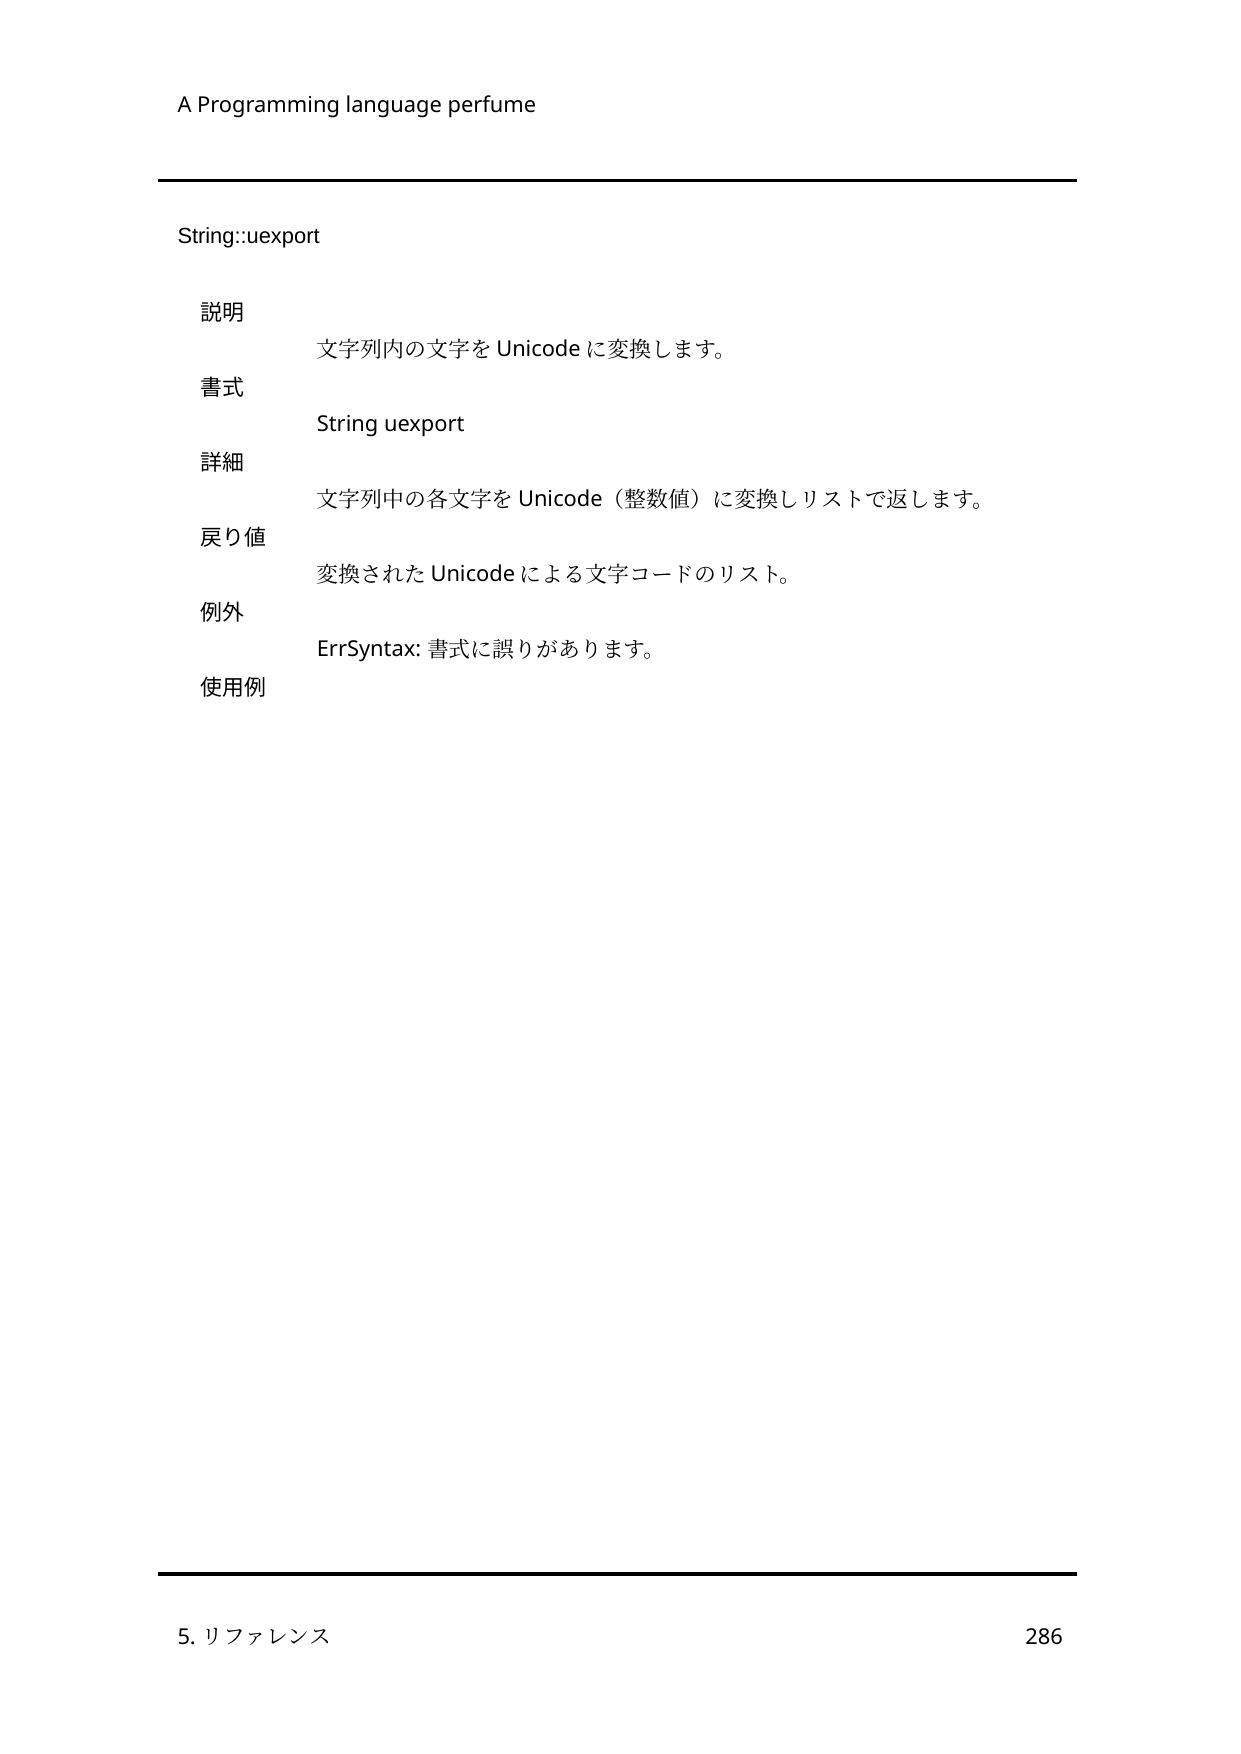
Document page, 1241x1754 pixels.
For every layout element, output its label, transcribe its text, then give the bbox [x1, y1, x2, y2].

table_cell ErrSyntax: 書式に誤りがあります。 [317, 592, 1063, 667]
table_cell 文字列中の各文字をUnicode（整数値）に変換しリストで返します。 [317, 442, 1063, 517]
table_cell 書式 [200, 367, 317, 442]
table_cell 詳細 [200, 442, 317, 517]
table_cell String uexport [317, 367, 1063, 442]
table_cell 使用例 [200, 667, 317, 742]
table_cell [317, 667, 1063, 742]
subtitle String::uexport [177, 217, 1063, 254]
table_cell 変換されたUnicodeによる文字コードのリスト。 [317, 517, 1063, 592]
table_header 文字列内の文字をUnicodeに変換します。 [317, 292, 1063, 367]
table_cell 例外 [200, 592, 317, 667]
table_header 説明 [200, 292, 317, 367]
table_cell 戻り値 [200, 517, 317, 592]
